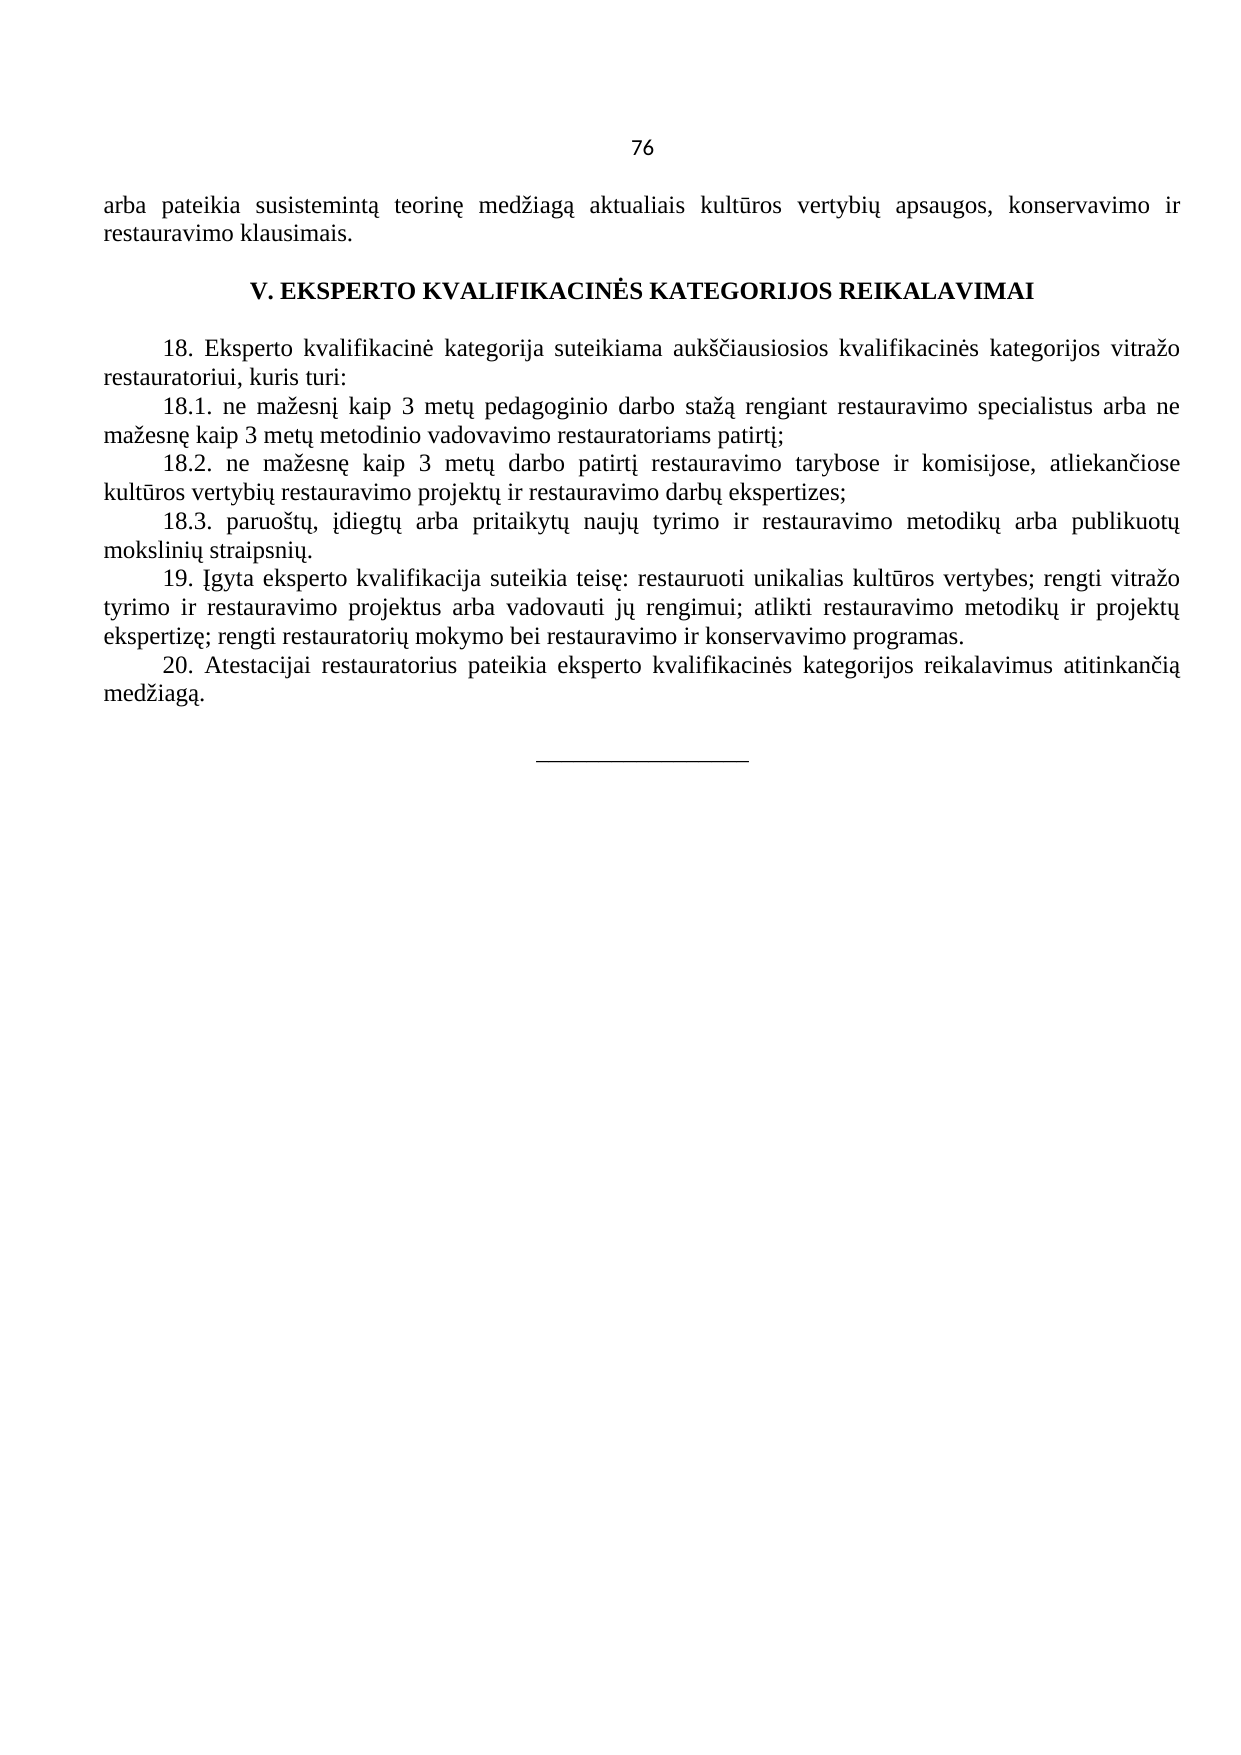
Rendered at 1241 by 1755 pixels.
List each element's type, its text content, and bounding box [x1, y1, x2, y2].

text 20. Atestacijai restauratorius pateikia eksperto kvalifikacinės kategorijos reikalavimus atitinkančią medžiagą. [103, 650, 1181, 707]
text 18. Eksperto kvalifikacinė kategorija suteikiama aukščiausiosios kvalifikacinės kategorijos vitražo restauratoriui, kuris turi: [103, 333, 1181, 391]
text 18.1. ne mažesnį kaip 3 metų pedagoginio darbo stažą rengiant restauravimo specialistus arba ne mažesnę kaip 3 metų metodinio vadovavimo restauratoriams patirtį; [103, 391, 1181, 448]
text 18.3. paruoštų, įdiegtų arba pritaikytų naujų tyrimo ir restauravimo metodikų arba publikuotų mokslinių straipsnių. [103, 506, 1181, 563]
text 19. Įgyta eksperto kvalifikacija suteikia teisę: restauruoti unikalias kultūros vertybes; rengti vitražo tyrimo ir restauravimo projektus arba vadovauti jų rengimui; atlikti restauravimo metodikų ir projektų ekspertizę; rengti restauratorių mokymo bei restauravimo ir konservavimo programas. [103, 563, 1181, 650]
text V. EKSPERTO KVALIFIKACINĖS KATEGORIJOS REIKALAVIMAI [103, 276, 1181, 305]
text 18.2. ne mažesnę kaip 3 metų darbo patirtį restauravimo tarybose ir komisijose, atliekančiose kultūros vertybių restauravimo projektų ir restauravimo darbų ekspertizes; [103, 448, 1181, 506]
text arba pateikia susistemintą teorinę medžiagą aktualiais kultūros vertybių apsaugos, konservavimo ir restauravimo klausimais. [103, 190, 1181, 247]
text _________________ [103, 736, 1181, 765]
